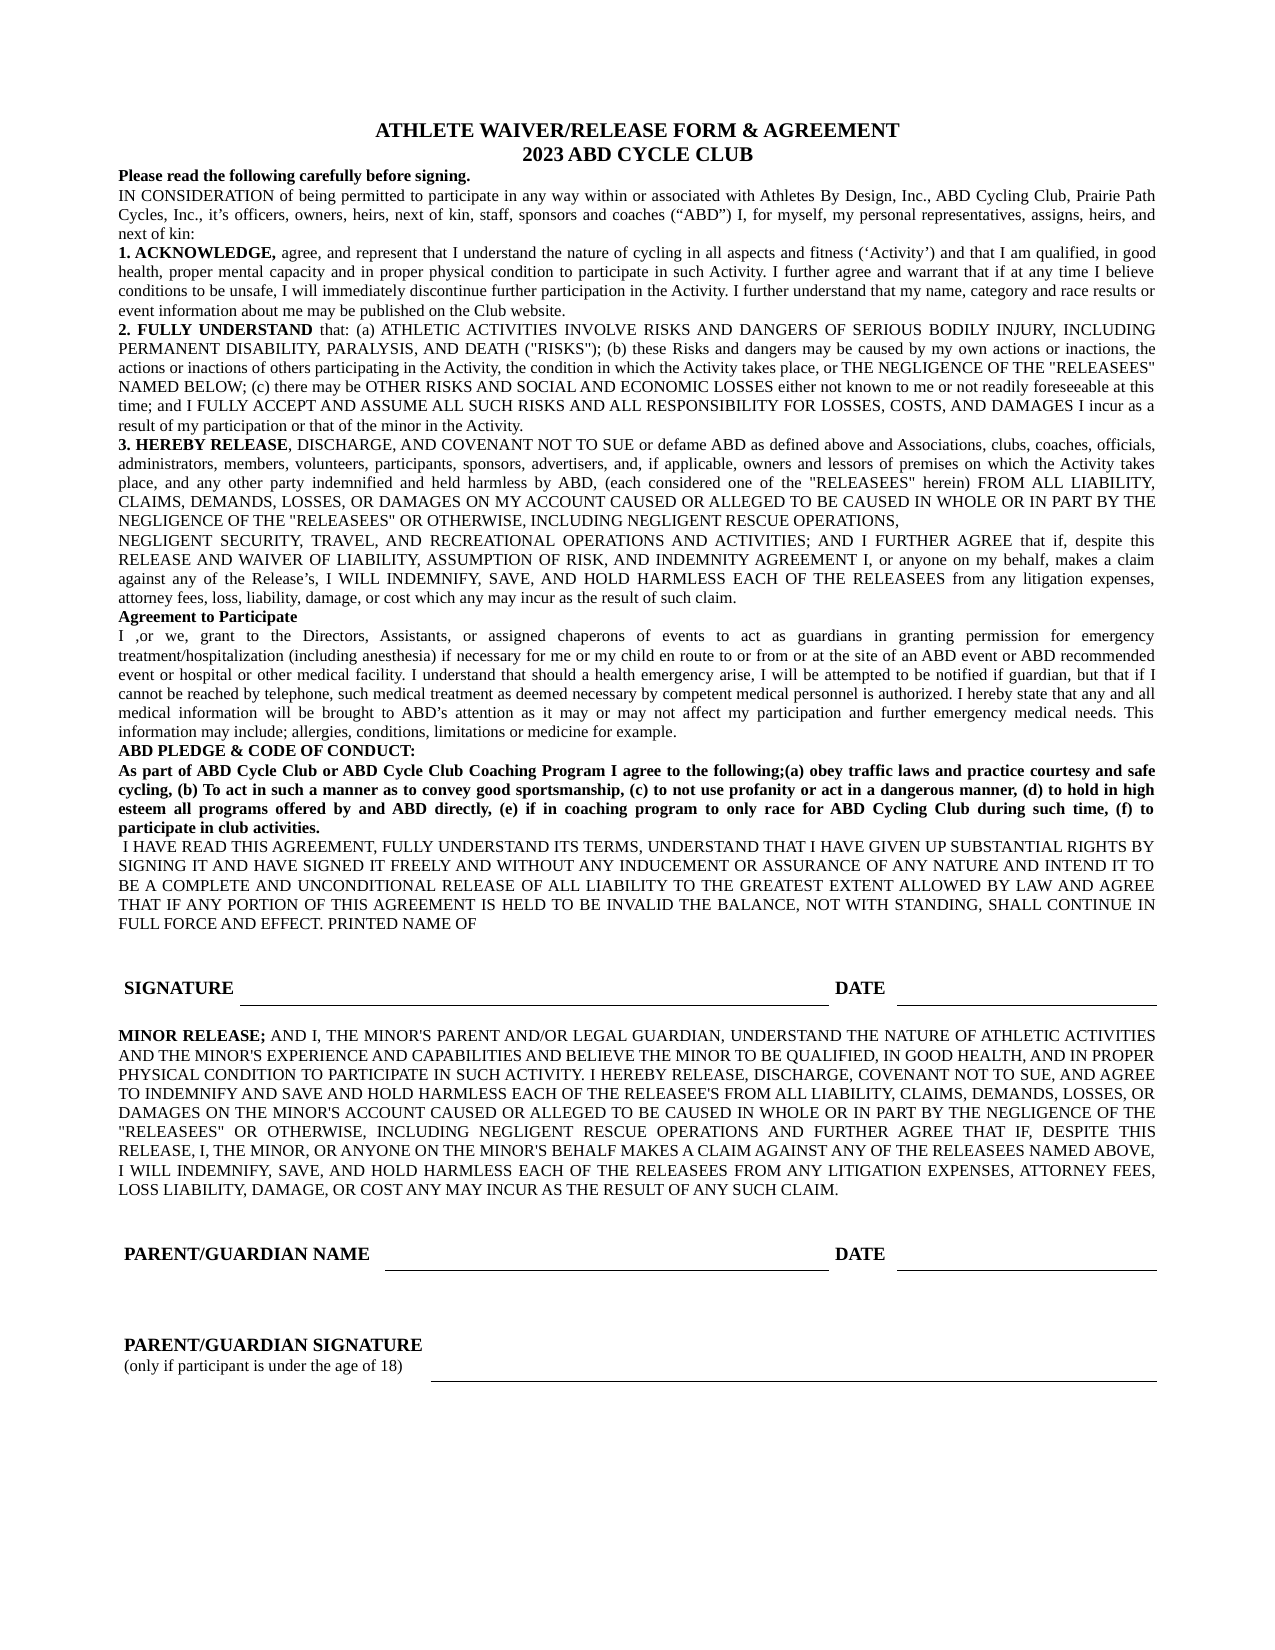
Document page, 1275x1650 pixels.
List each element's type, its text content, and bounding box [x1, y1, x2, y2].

table_header [431, 1328, 1157, 1381]
text I ,or we, grant to the Directors, Assistants, or assigned chaperons of events to act as guardians in granting permission for emergency treatment/hospitalization (including anesthesia) if necessary for me or my child en route to or from or at the site of an ABD event or ABD recommended event or hospital or other medical facility. I understand that should a health emergency arise, I will be attempted to be notified if guardian, but that if I cannot be reached by telephone, such medical treatment as deemed necessary by competent medical personnel is authorized. I hereby state that any and all medical information will be brought to ABD’s attention as it may or may not affect my participation and further emergency medical needs. This information may include; allergies, conditions, limitations or medicine for example. [118, 626, 1157, 741]
text 2023 ABD CYCLE CLUB [118, 142, 1157, 166]
table_header PARENT/GUARDIAN SIGNATURE (only if participant is under the age of 18) [118, 1328, 431, 1381]
table_header [897, 952, 1157, 1004]
text 2. FULLY UNDERSTAND that: (a) ATHLETIC ACTIVITIES INVOLVE RISKS AND DANGERS OF SERIOUS BODILY INJURY, INCLUDING PERMANENT DISABILITY, PARALYSIS, AND DEATH ("RISKS"); (b) these Risks and dangers may be caused by my own actions or inactions, the actions or inactions of others participating in the Activity, the condition in which the Activity takes place, or THE NEGLIGENCE OF THE "RELEASEES" NAMED BELOW; (c) there may be OTHER RISKS AND SOCIAL AND ECONOMIC LOSSES either not known to me or not readily foreseeable at this time; and I FULLY ACCEPT AND ASSUME ALL SUCH RISKS AND ALL RESPONSIBILITY FOR LOSSES, COSTS, AND DAMAGES I incur as a result of my participation or that of the minor in the Activity. [118, 319, 1157, 434]
table_header SIGNATURE [118, 952, 240, 1004]
text NEGLIGENT SECURITY, TRAVEL, AND RECREATIONAL OPERATIONS AND ACTIVITIES; AND I FURTHER AGREE that if, despite this RELEASE AND WAIVER OF LIABILITY, ASSUMPTION OF RISK, AND INDEMNITY AGREEMENT I, or anyone on my behalf, makes a claim against any of the Release’s, I WILL INDEMNIFY, SAVE, AND HOLD HARMLESS EACH OF THE RELEASEES from any litigation expenses, attorney fees, loss, liability, damage, or cost which any may incur as the result of such claim. [118, 530, 1157, 607]
text MINOR RELEASE; AND I, THE MINOR'S PARENT AND/OR LEGAL GUARDIAN, UNDERSTAND THE NATURE OF ATHLETIC ACTIVITIES AND THE MINOR'S EXPERIENCE AND CAPABILITIES AND BELIEVE THE MINOR TO BE QUALIFIED, IN GOOD HEALTH, AND IN PROPER PHYSICAL CONDITION TO PARTICIPATE IN SUCH ACTIVITY. I HEREBY RELEASE, DISCHARGE, COVENANT NOT TO SUE, AND AGREE TO INDEMNIFY AND SAVE AND HOLD HARMLESS EACH OF THE RELEASEE'S FROM ALL LIABILITY, CLAIMS, DEMANDS, LOSSES, OR DAMAGES ON THE MINOR'S ACCOUNT CAUSED OR ALLEGED TO BE CAUSED IN WHOLE OR IN PART BY THE NEGLIGENCE OF THE "RELEASEES" OR OTHERWISE, INCLUDING NEGLIGENT RESCUE OPERATIONS AND FURTHER AGREE THAT IF, DESPITE THIS RELEASE, I, THE MINOR, OR ANYONE ON THE MINOR'S BEHALF MAKES A CLAIM AGAINST ANY OF THE RELEASEES NAMED ABOVE, I WILL INDEMNIFY, SAVE, AND HOLD HARMLESS EACH OF THE RELEASEES FROM ANY LITIGATION EXPENSES, ATTORNEY FEES, LOSS LIABILITY, DAMAGE, OR COST ANY MAY INCUR AS THE RESULT OF ANY SUCH CLAIM. [118, 1026, 1157, 1199]
text Please read the following carefully before signing. [118, 166, 1157, 185]
table_header [385, 1218, 829, 1270]
text 3. HEREBY RELEASE, DISCHARGE, AND COVENANT NOT TO SUE or defame ABD as defined above and Associations, clubs, coaches, officials, administrators, members, volunteers, participants, sponsors, advertisers, and, if applicable, owners and lessors of premises on which the Activity takes place, and any other party indemnified and held harmless by ABD, (each considered one of the "RELEASEES" herein) FROM ALL LIABILITY, CLAIMS, DEMANDS, LOSSES, OR DAMAGES ON MY ACCOUNT CAUSED OR ALLEGED TO BE CAUSED IN WHOLE OR IN PART BY THE NEGLIGENCE OF THE "RELEASEES" OR OTHERWISE, INCLUDING NEGLIGENT RESCUE OPERATIONS, [118, 434, 1157, 530]
table_header DATE [829, 1218, 897, 1270]
table_header [240, 952, 829, 1004]
text As part of ABD Cycle Club or ABD Cycle Club Coaching Program I agree to the following;(a) obey traffic laws and practice courtesy and safe cycling, (b) To act in such a manner as to convey good sportsmanship, (c) to not use profanity or act in a dangerous manner, (d) to hold in high esteem all programs offered by and ABD directly, (e) if in coaching program to only race for ABD Cycling Club during such time, (f) to participate in club activities. [118, 760, 1157, 837]
text ABD PLEDGE & CODE OF CONDUCT: [118, 741, 1157, 760]
table_header PARENT/GUARDIAN NAME [118, 1218, 385, 1270]
text 1. ACKNOWLEDGE, agree, and represent that I understand the nature of cycling in all aspects and fitness (‘Activity’) and that I am qualified, in good health, proper mental capacity and in proper physical condition to participate in such Activity. I further agree and warrant that if at any time I believe conditions to be unsafe, I will immediately discontinue further participation in the Activity. I further understand that my name, category and race results or event information about me may be published on the Club website. [118, 243, 1157, 319]
text Agreement to Participate [118, 607, 1157, 626]
text ATHLETE WAIVER/RELEASE FORM & AGREEMENT [118, 118, 1157, 142]
text I HAVE READ THIS AGREEMENT, FULLY UNDERSTAND ITS TERMS, UNDERSTAND THAT I HAVE GIVEN UP SUBSTANTIAL RIGHTS BY SIGNING IT AND HAVE SIGNED IT FREELY AND WITHOUT ANY INDUCEMENT OR ASSURANCE OF ANY NATURE AND INTEND IT TO BE A COMPLETE AND UNCONDITIONAL RELEASE OF ALL LIABILITY TO THE GREATEST EXTENT ALLOWED BY LAW AND AGREE THAT IF ANY PORTION OF THIS AGREEMENT IS HELD TO BE INVALID THE BALANCE, NOT WITH STANDING, SHALL CONTINUE IN FULL FORCE AND EFFECT. PRINTED NAME OF [118, 837, 1157, 933]
text IN CONSIDERATION of being permitted to participate in any way within or associated with Athletes By Design, Inc., ABD Cycling Club, Prairie Path Cycles, Inc., it’s officers, owners, heirs, next of kin, staff, sponsors and coaches (“ABD”) I, for myself, my personal representatives, assigns, heirs, and next of kin: [118, 185, 1157, 243]
table_header DATE [829, 952, 897, 1004]
table_header [897, 1218, 1157, 1270]
